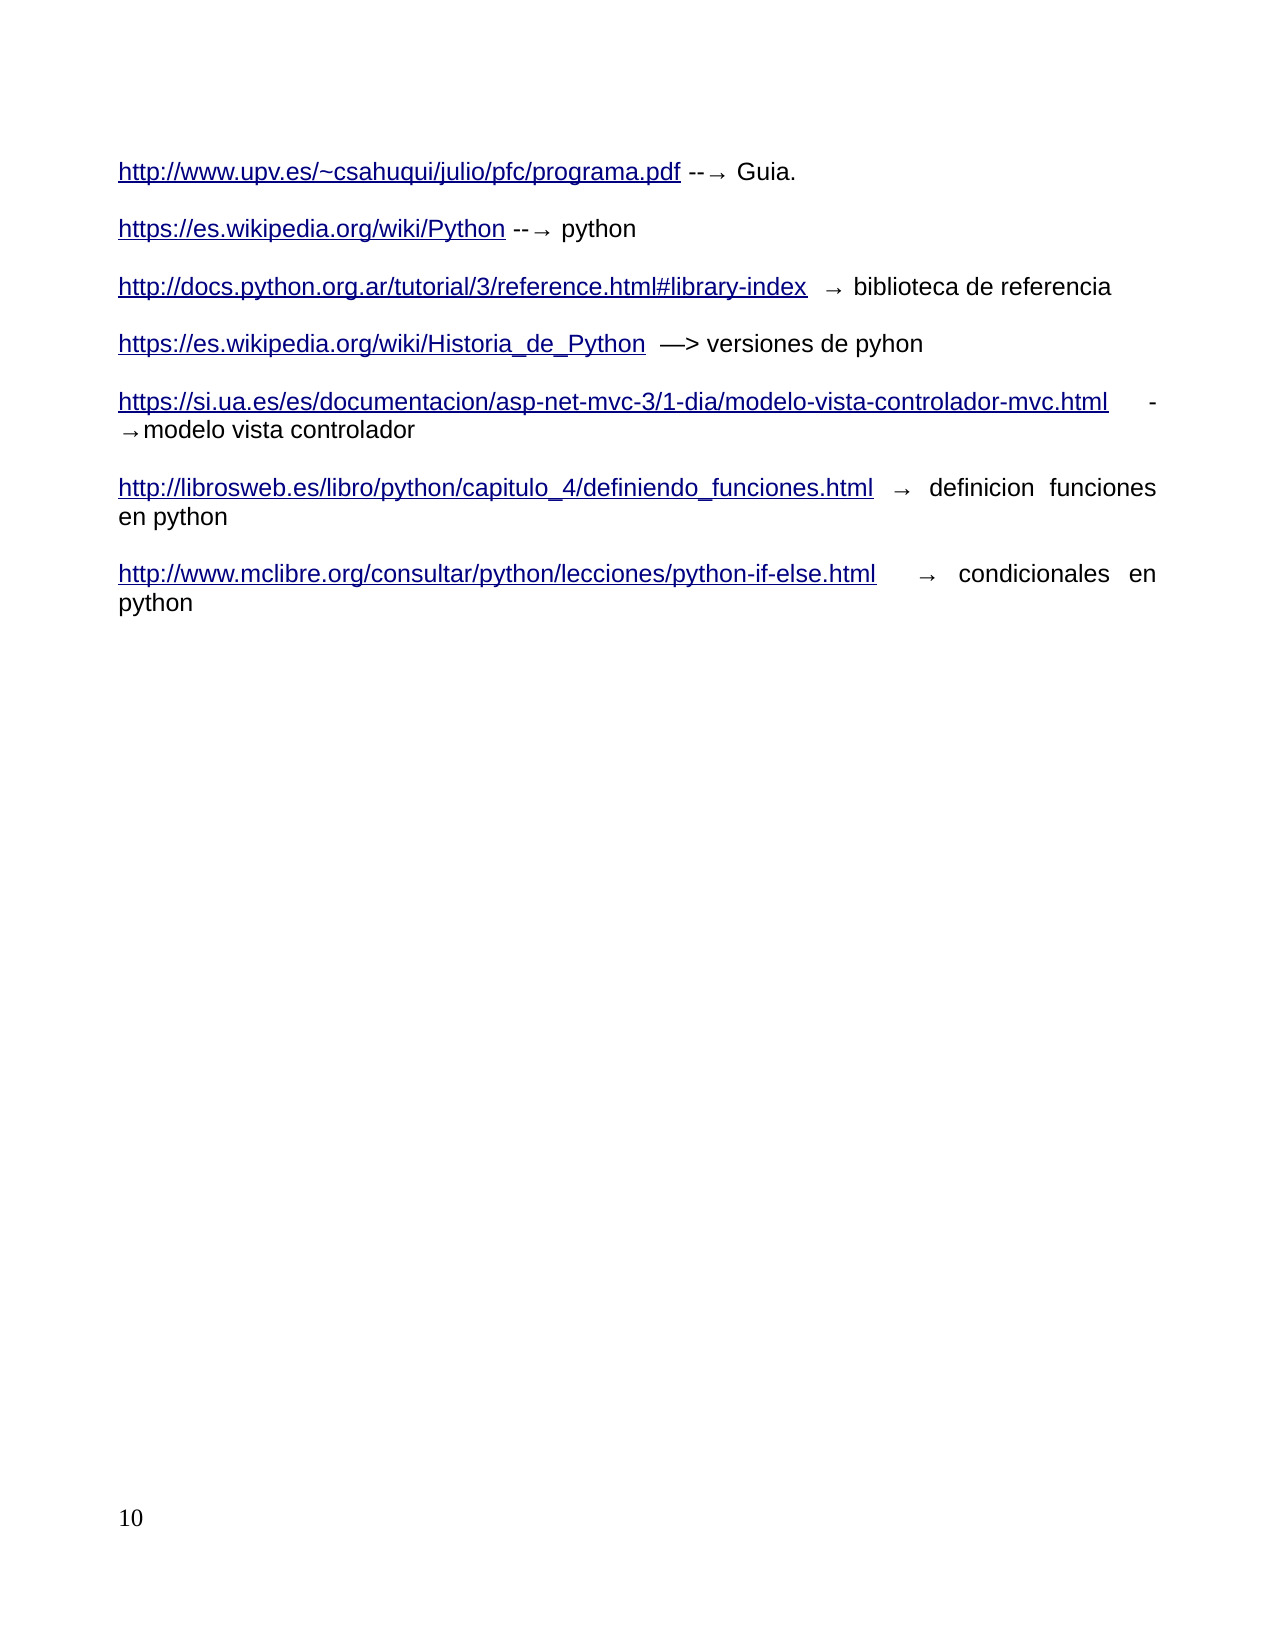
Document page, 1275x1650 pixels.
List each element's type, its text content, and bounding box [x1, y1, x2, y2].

text https://es.wikipedia.org/wiki/Historia_de_Python —> versiones de pyhon [118, 329, 1157, 358]
text http://www.upv.es/~csahuqui/julio/pfc/programa.pdf --→ Guia. [118, 157, 1157, 185]
text http://www.mclibre.org/consultar/python/lecciones/python-if-else.html → condicionales en python [118, 559, 1157, 617]
text https://es.wikipedia.org/wiki/Python --→ python [118, 214, 1157, 243]
text https://si.ua.es/es/documentacion/asp-net-mvc-3/1-dia/modelo-vista-controlador-mvc.html -→modelo vista controlador [118, 387, 1157, 444]
text http://docs.python.org.ar/tutorial/3/reference.html#library-index → biblioteca de referencia [118, 272, 1157, 300]
text http://librosweb.es/libro/python/capitulo_4/definiendo_funciones.html → definicion funciones en python [118, 473, 1157, 530]
